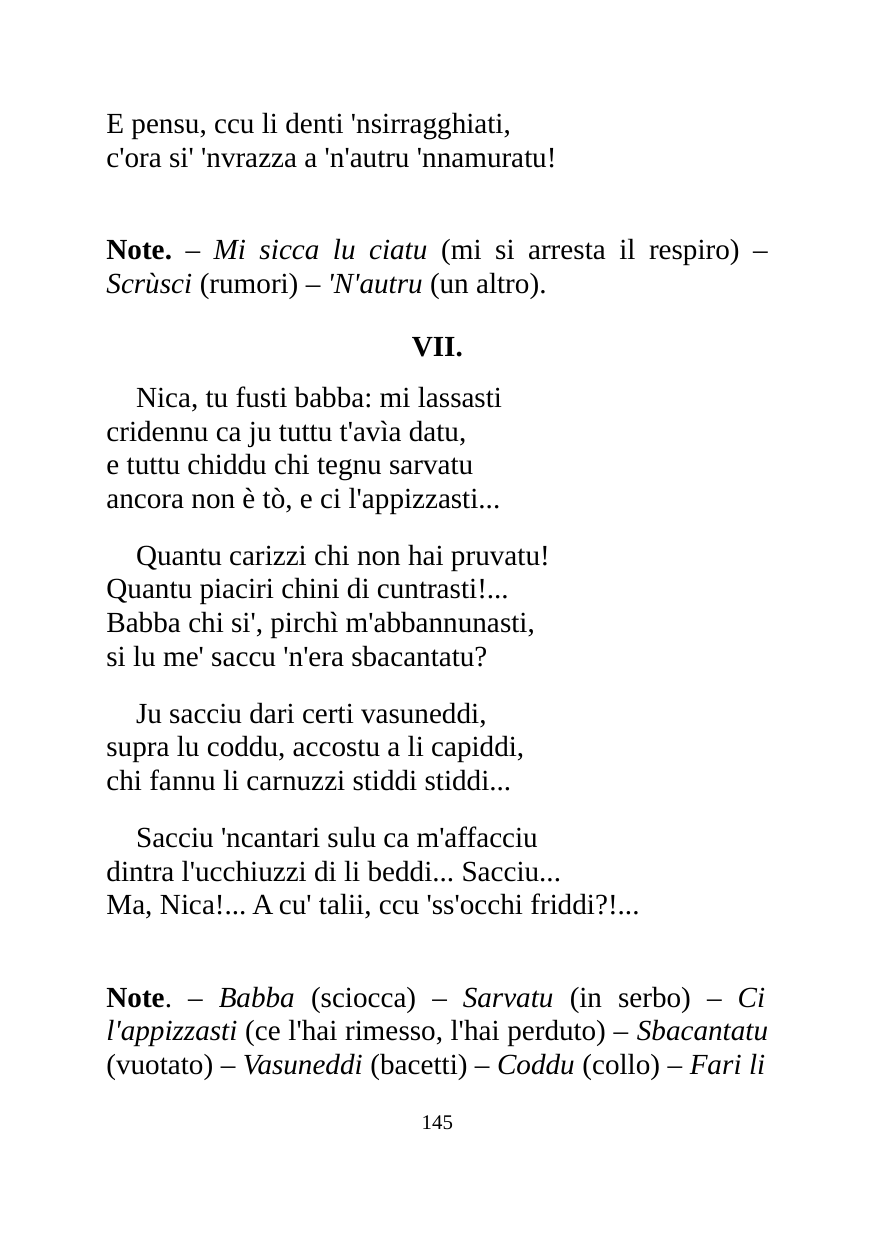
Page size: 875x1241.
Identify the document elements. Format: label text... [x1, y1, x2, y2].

text Nica, tu fusti babba: mi lassasti [106, 380, 768, 414]
text VII. [106, 329, 768, 362]
text si lu me' saccu 'n'era sbacantatu? [106, 639, 768, 672]
text supra lu coddu, accostu a li capiddi, [106, 729, 768, 763]
text Sacciu 'ncantari sulu ca m'affacciu [106, 820, 768, 854]
text dintra l'ucchiuzzi di li beddi... Sacciu... [106, 854, 768, 887]
text chi fannu li carnuzzi stiddi stiddi... [106, 763, 768, 796]
text c'ora si' 'nvrazza a 'n'autru 'nnamuratu! [106, 140, 768, 173]
text E pensu, ccu li denti 'nsirragghiati, [106, 106, 768, 140]
text Ju sacciu dari certi vasuneddi, [106, 696, 768, 729]
text Note. – Mi sicca lu ciatu (mi si arresta il respiro) – Scrùsci (rumori) – 'N'autru (un altro). [106, 232, 768, 299]
text Note. – Babba (sciocca) – Sarvatu (in serbo) – Ci l'appizzasti (ce l'hai rimesso, l'hai perduto) – Sbacantatu (vuotato) – Vasuneddi (bacetti) – Coddu (collo) – Fari li [106, 980, 768, 1080]
text cridennu ca ju tuttu t'avìa datu, [106, 414, 768, 447]
text Quantu piaciri chini di cuntrasti!... [106, 572, 768, 605]
text ancora non è tò, e ci l'appizzasti... [106, 481, 768, 514]
text e tuttu chiddu chi tegnu sarvatu [106, 447, 768, 481]
text Babba chi si', pirchì m'abbannunasti, [106, 605, 768, 639]
text Quantu carizzi chi non hai pruvatu! [106, 538, 768, 572]
text Ma, Nica!... A cu' talii, ccu 'ss'occhi friddi?!... [106, 887, 768, 921]
